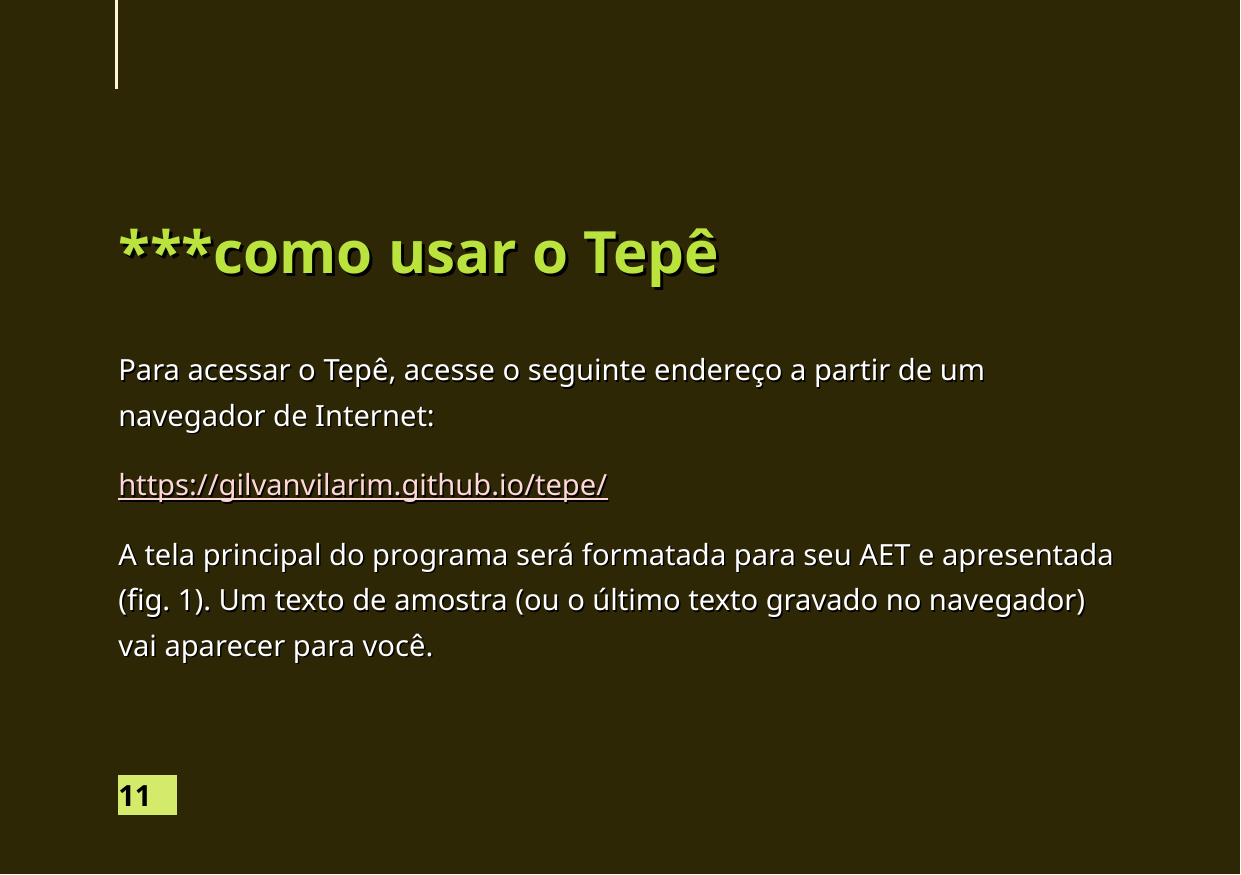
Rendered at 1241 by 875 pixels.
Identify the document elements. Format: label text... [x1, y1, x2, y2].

text A tela principal do programa será formatada para seu AET e apresentada (fig. 1). Um texto de amostra (ou o último texto gravado no navegador) vai aparecer para você. [118, 534, 1122, 665]
text Para acessar o Tepê, acesse o seguinte endereço a partir de um navegador de Internet: [118, 350, 1122, 435]
text https://gilvanvilarim.github.io/tepe/ [118, 464, 1122, 504]
subtitle ***como usar o Tepê [118, 211, 1122, 291]
